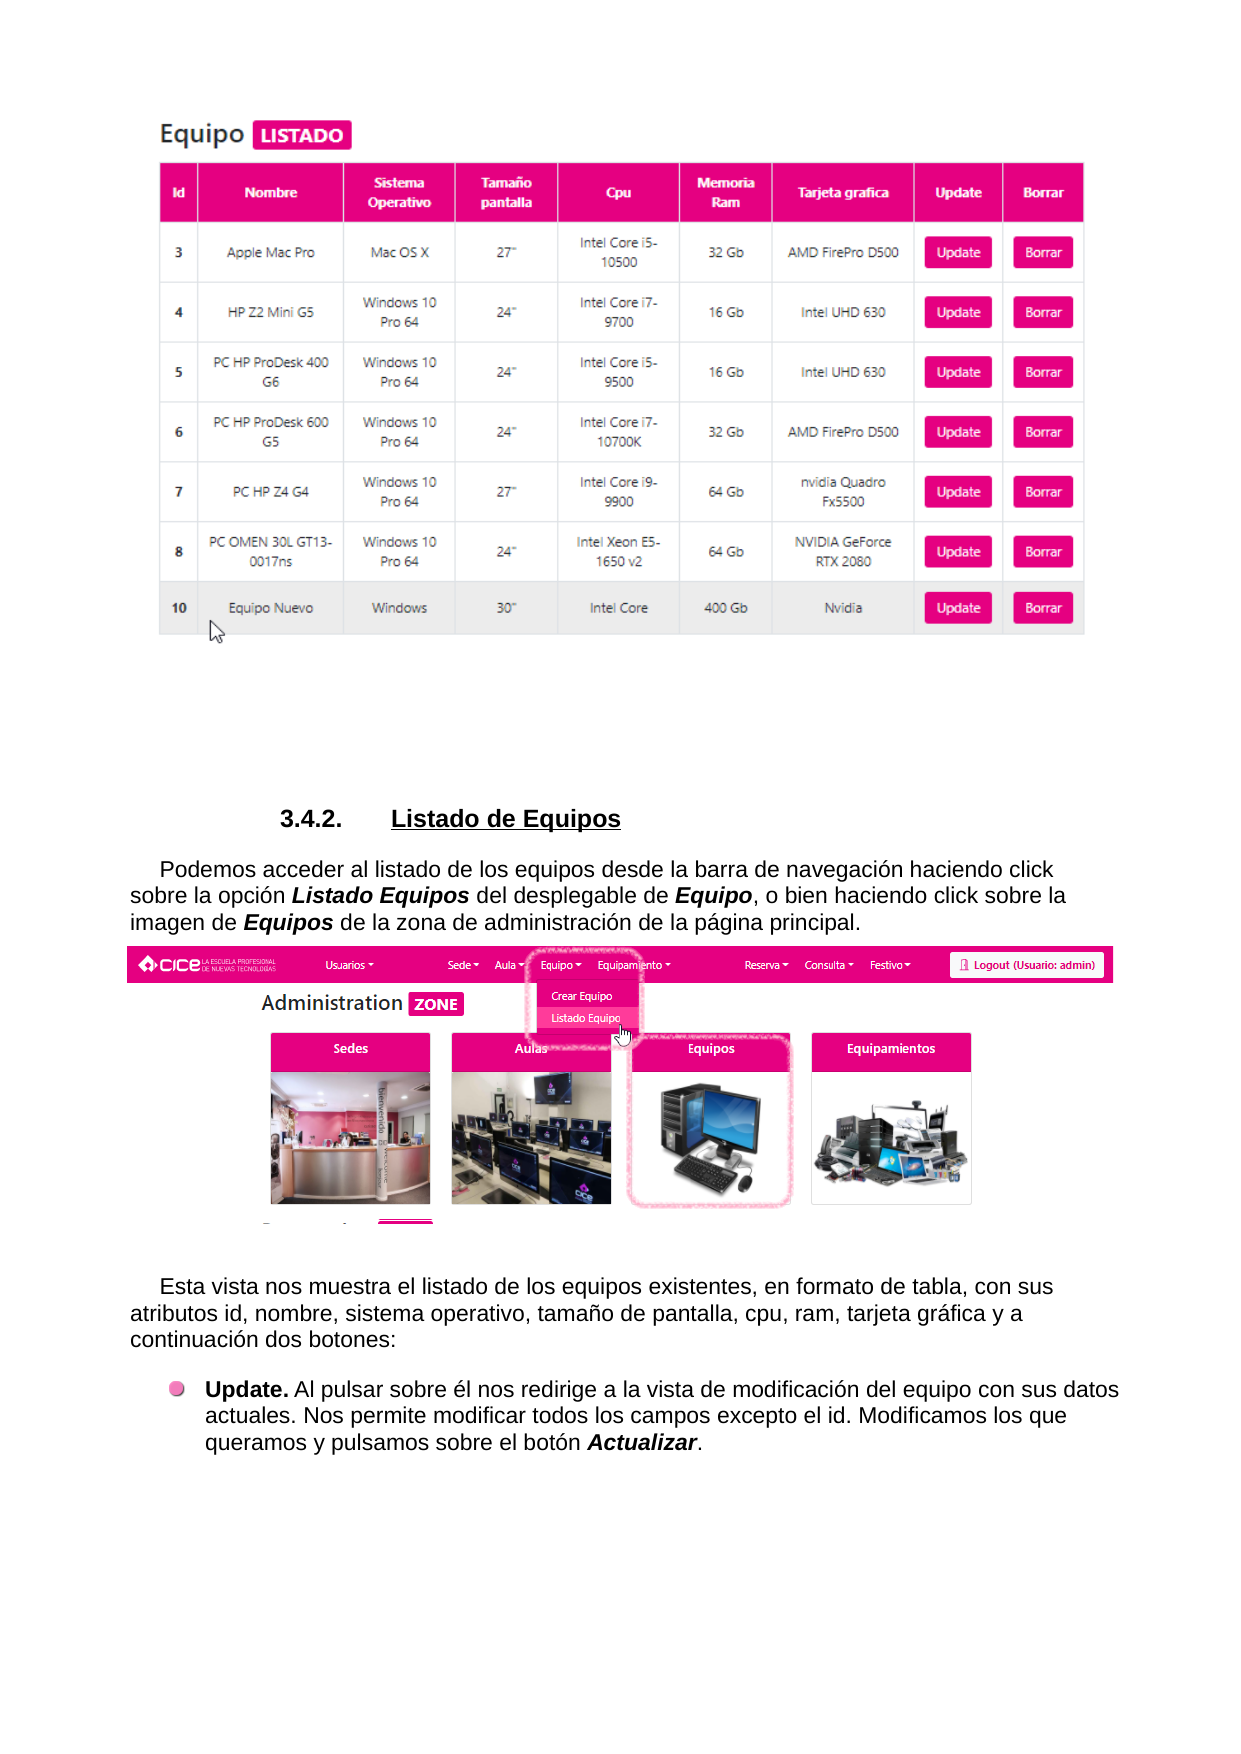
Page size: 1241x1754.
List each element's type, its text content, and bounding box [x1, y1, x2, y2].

list Listado de Equipos [280, 804, 1122, 832]
picture [168, 1380, 186, 1398]
list Update. Al pulsar sobre él nos redirige a la vista de modificación del equipo con sus datos actuales. Nos permite modificar todos los campos excepto el id. Modificamos los que queramos y pulsamos sobre el botón Actualizar. [167, 1376, 1122, 1455]
picture [149, 118, 1091, 647]
text Podemos acceder al listado de los equipos desde la barra de navegación haciendo click sobre la opción Listado Equipos del desplegable de Equipo, o bien haciendo click sobre la imagen de Equipos de la zona de administración de la página principal. [130, 856, 1116, 935]
picture [127, 946, 1114, 1224]
text Esta vista nos muestra el listado de los equipos existentes, en formato de tabla, con sus atributos id, nombre, sistema operativo, tamaño de pantalla, cpu, ram, tarjeta gráfica y a continuación dos botones: [130, 1273, 1116, 1352]
